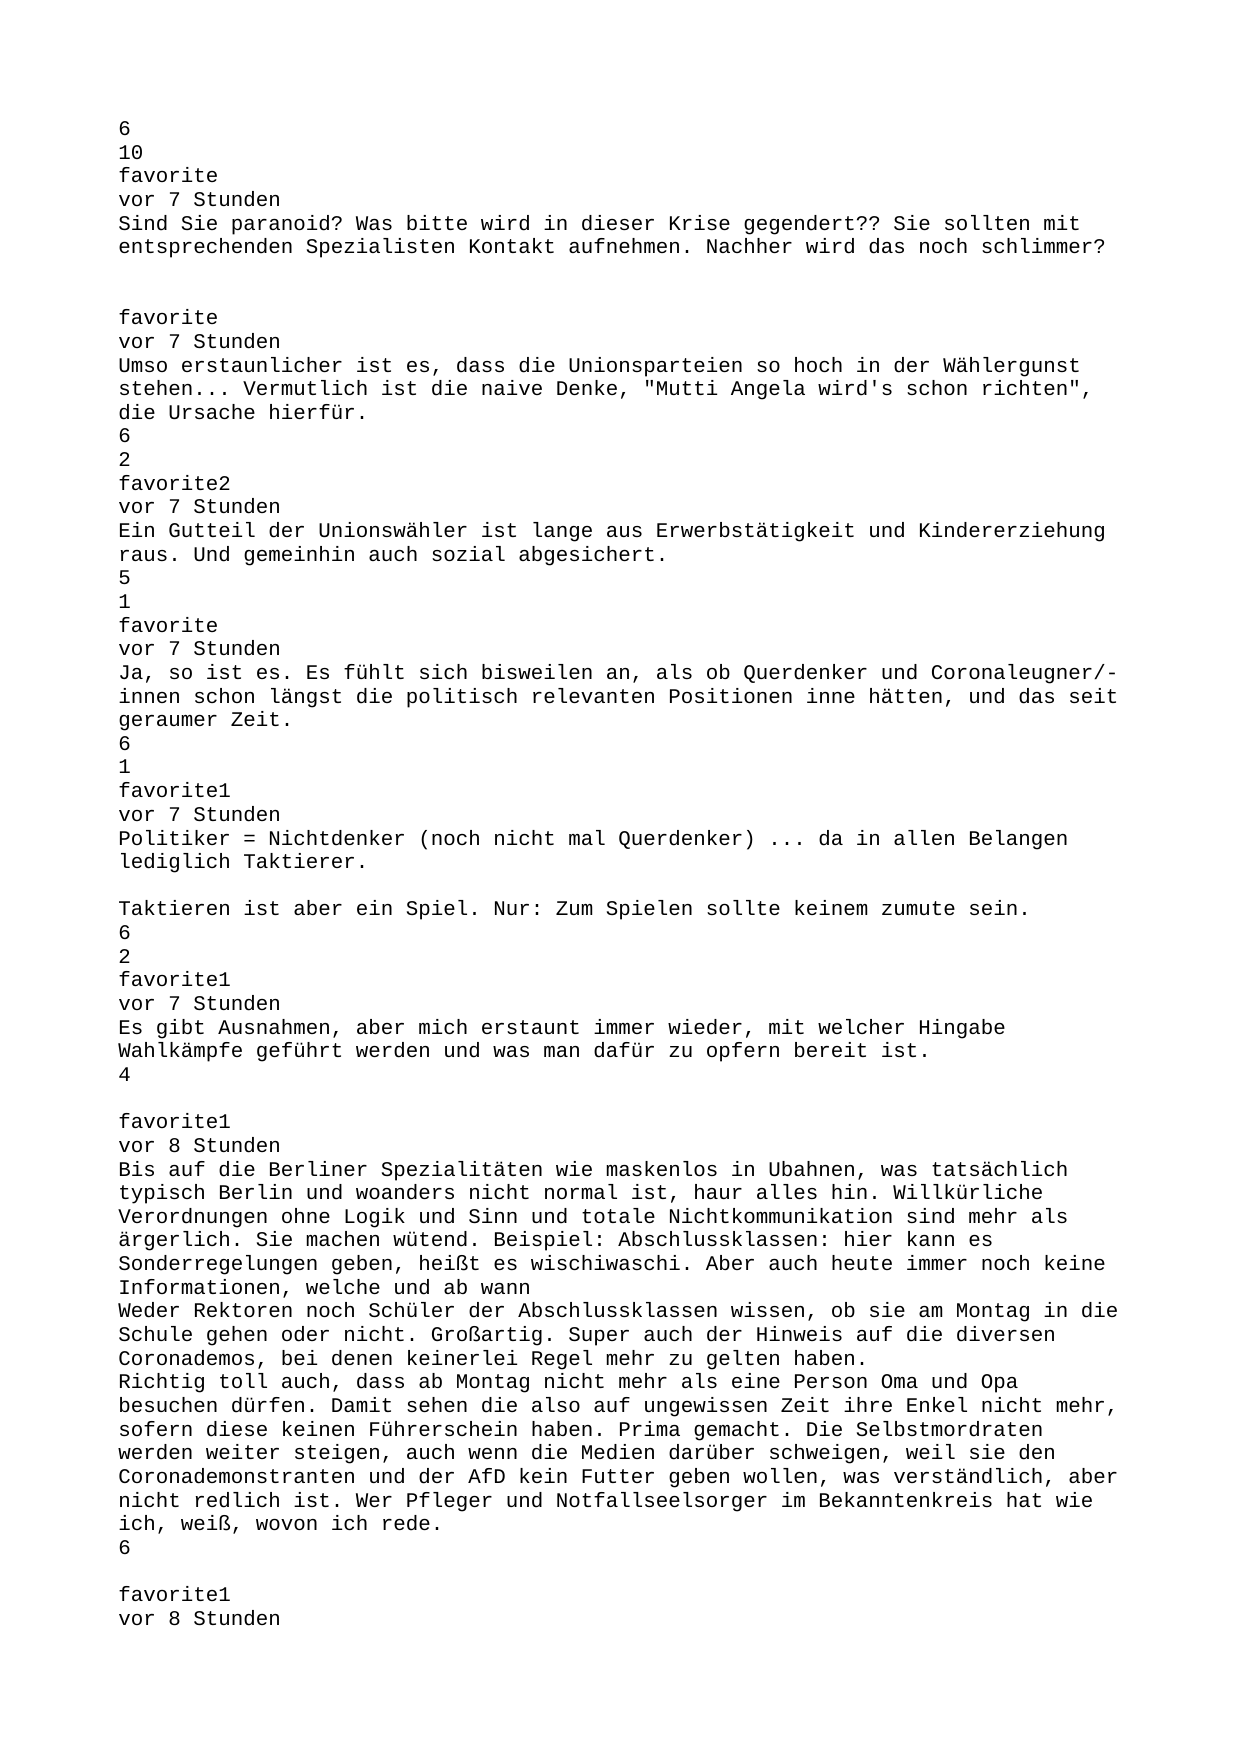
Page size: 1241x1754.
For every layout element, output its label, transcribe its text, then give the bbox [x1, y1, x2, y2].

text Es gibt Ausnahmen, aber mich erstaunt immer wieder, mit welcher Hingabe Wahlkämpfe geführt werden und was man dafür zu opfern bereit ist. [118, 1017, 1122, 1064]
text vor 7 Stunden [118, 638, 1122, 662]
text 1 [118, 591, 1122, 615]
text 6 [118, 733, 1122, 757]
text vor 8 Stunden [118, 1608, 1122, 1631]
text 6 [118, 922, 1122, 946]
text 2 [118, 449, 1122, 473]
text Richtig toll auch, dass ab Montag nicht mehr als eine Person Oma und Opa besuchen dürfen. Damit sehen die also auf ungewissen Zeit ihre Enkel nicht mehr, sofern diese keinen Führerschein haben. Prima gemacht. Die Selbstmordraten werden weiter steigen, auch wenn die Medien darüber schweigen, weil sie den Coronademonstranten und der AfD kein Futter geben wollen, was verständlich, aber nicht redlich ist. Wer Pfleger und Notfallseelsorger im Bekanntenkreis hat wie ich, weiß, wovon ich rede. [118, 1371, 1122, 1537]
text 4 [118, 1064, 1122, 1088]
text favorite [118, 307, 1122, 331]
text favorite [118, 615, 1122, 638]
text favorite1 [118, 780, 1122, 804]
text Bis auf die Berliner Spezialitäten wie maskenlos in Ubahnen, was tatsächlich typisch Berlin und woanders nicht normal ist, haur alles hin. Willkürliche Verordnungen ohne Logik und Sinn und totale Nichtkommunikation sind mehr als ärgerlich. Sie machen wütend. Beispiel: Abschlussklassen: hier kann es Sonderregelungen geben, heißt es wischiwaschi. Aber auch heute immer noch keine Informationen, welche und ab wann [118, 1158, 1122, 1300]
text Umso erstaunlicher ist es, dass die Unionsparteien so hoch in der Wählergunst stehen... Vermutlich ist die naive Denke, "Mutti Angela wird's schon richten", die Ursache hierfür. [118, 354, 1122, 426]
text vor 7 Stunden [118, 993, 1122, 1017]
text 6 [118, 118, 1122, 142]
text 6 [118, 1537, 1122, 1561]
text Politiker = Nichtdenker (noch nicht mal Querdenker) ... da in allen Belangen lediglich Taktierer. [118, 827, 1122, 875]
text vor 7 Stunden [118, 804, 1122, 827]
text 2 [118, 946, 1122, 969]
text favorite [118, 165, 1122, 189]
text Taktieren ist aber ein Spiel. Nur: Zum Spielen sollte keinem zumute sein. [118, 898, 1122, 922]
text Ein Gutteil der Unionswähler ist lange aus Erwerbstätigkeit und Kindererziehung raus. Und gemeinhin auch sozial abgesichert. [118, 520, 1122, 567]
text vor 7 Stunden [118, 189, 1122, 213]
text favorite1 [118, 969, 1122, 993]
text vor 8 Stunden [118, 1135, 1122, 1158]
text favorite1 [118, 1111, 1122, 1135]
text 1 [118, 757, 1122, 780]
text Sind Sie paranoid? Was bitte wird in dieser Krise gegendert?? Sie sollten mit entsprechenden Spezialisten Kontakt aufnehmen. Nachher wird das noch schlimmer? [118, 213, 1122, 260]
text favorite1 [118, 1584, 1122, 1608]
text 6 [118, 426, 1122, 449]
text 5 [118, 567, 1122, 591]
text vor 7 Stunden [118, 331, 1122, 354]
text vor 7 Stunden [118, 496, 1122, 520]
text 10 [118, 142, 1122, 165]
text favorite2 [118, 473, 1122, 496]
text Ja, so ist es. Es fühlt sich bisweilen an, als ob Querdenker und Coronaleugner/-innen schon längst die politisch relevanten Positionen inne hätten, und das seit geraumer Zeit. [118, 662, 1122, 733]
text Weder Rektoren noch Schüler der Abschlussklassen wissen, ob sie am Montag in die Schule gehen oder nicht. Großartig. Super auch der Hinweis auf die diversen Coronademos, bei denen keinerlei Regel mehr zu gelten haben. [118, 1300, 1122, 1371]
